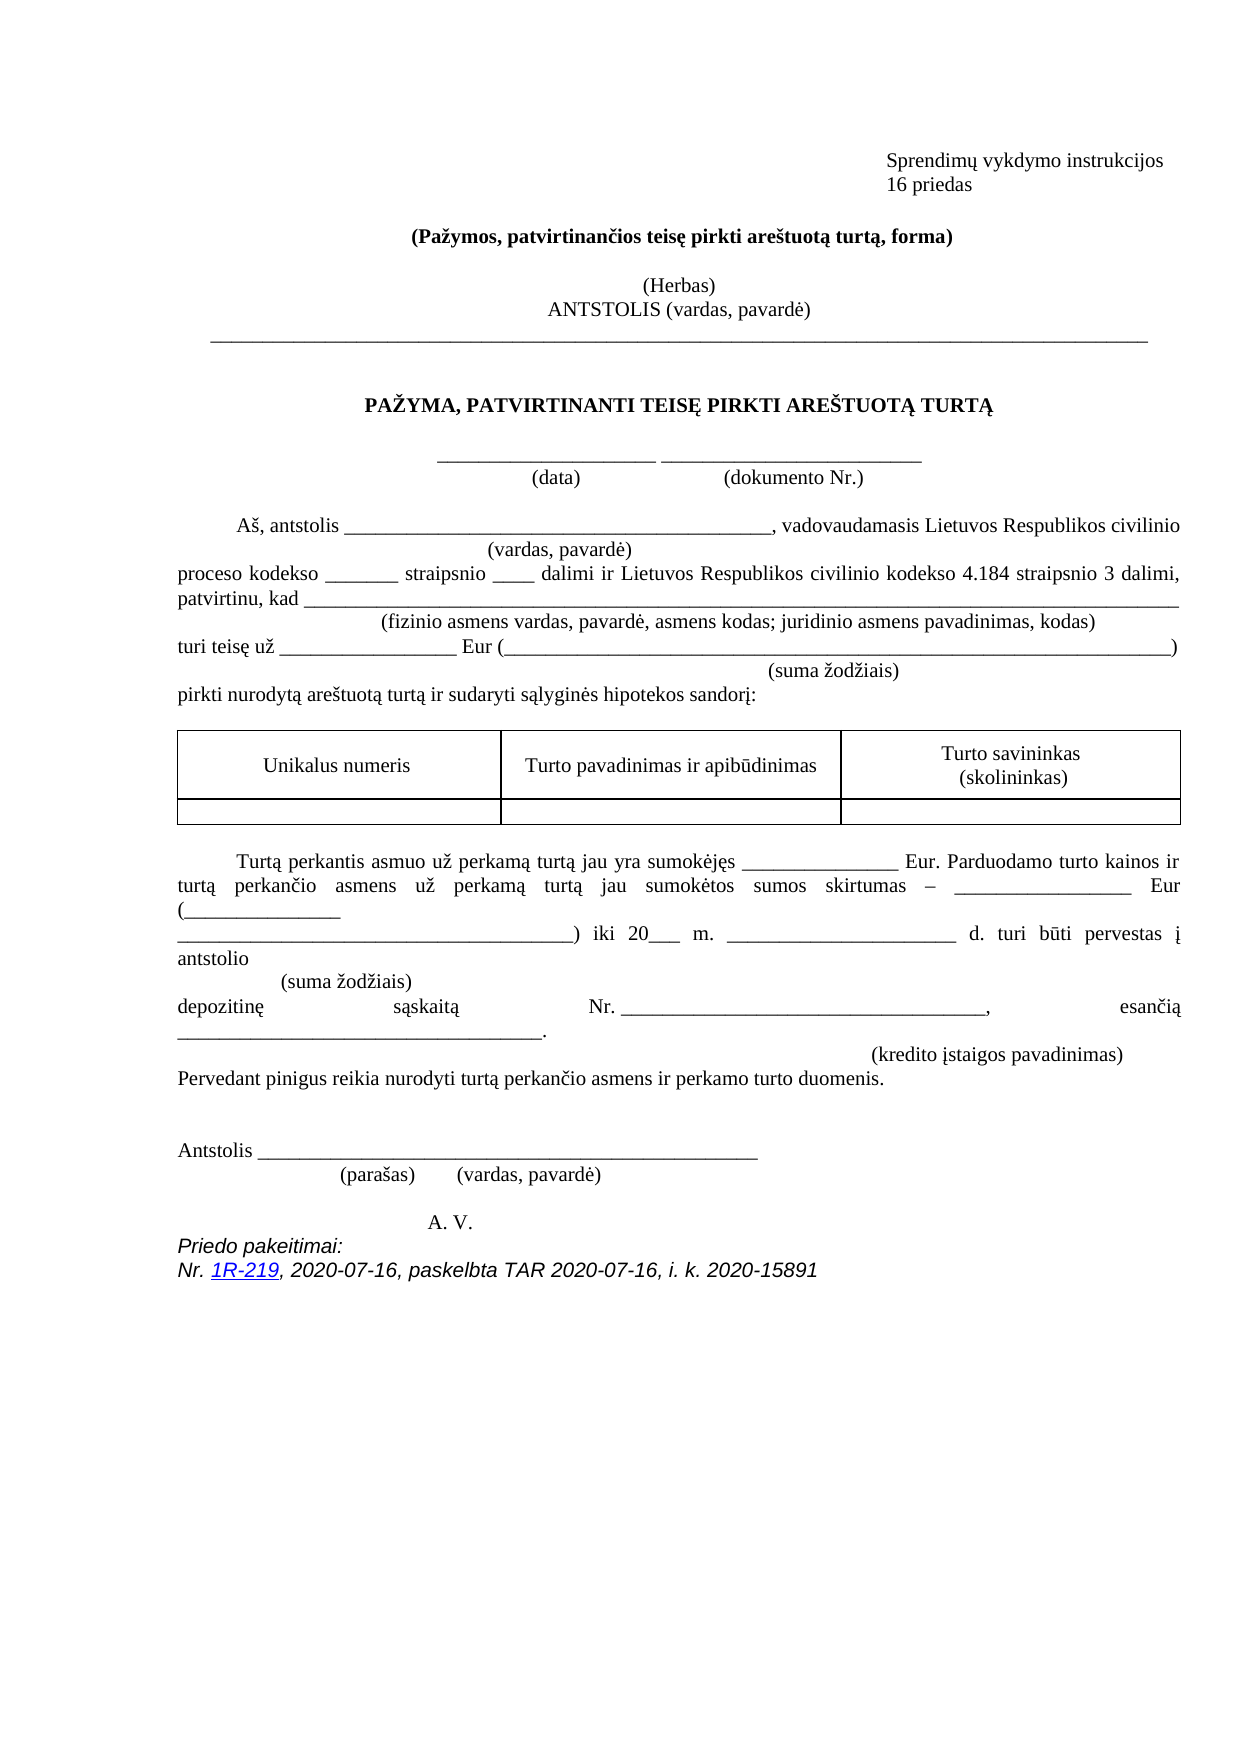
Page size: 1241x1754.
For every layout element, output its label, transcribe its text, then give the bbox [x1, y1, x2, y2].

text Antstolis ________________________________________________ [177, 1138, 1181, 1162]
text ANTSTOLIS (vardas, pavardė) [177, 297, 1181, 321]
text (data) (dokumento Nr.) [177, 465, 1181, 489]
text pažyma, patvirtinanti teisę pirkti areštuotą turtą [177, 393, 1181, 417]
text turi teisę už _________________ Eur (________________________________________________________________) [177, 633, 1181, 658]
table_cell [178, 800, 500, 823]
text (parašas) (vardas, pavardė) [340, 1162, 1181, 1186]
table_header Unikalus numeris [178, 731, 500, 798]
text Pervedant pinigus reikia nurodyti turtą perkančio asmens ir perkamo turto duomenis. [177, 1066, 1181, 1090]
text (vardas, pavardė) [177, 537, 1181, 561]
table_header Turto savininkas (skolininkas) [842, 731, 1180, 798]
text A. V. [427, 1210, 1181, 1234]
text __________________________________________________________________________________________ [177, 321, 1181, 345]
table_cell [842, 800, 1180, 823]
text (Herbas) [177, 273, 1181, 297]
text Aš, antstolis _________________________________________, vadovaudamasis Lietuvos Respublikos civilinio [177, 513, 1181, 537]
text Sprendimų vykdymo instrukcijos [177, 148, 1181, 172]
text Turtą perkantis asmuo už perkamą turtą jau yra sumokėjęs _______________ Eur. Parduodamo turto kainos ir turtą perkančio asmens už perkamą turtą jau sumokėtos sumos skirtumas – _________________ Eur (_______________ [177, 849, 1181, 921]
text Nr. 1R-219, 2020-07-16, paskelbta TAR 2020-07-16, i. k. 2020-15891 [177, 1258, 1181, 1282]
text _____________________ _________________________ [177, 441, 1181, 465]
table_cell [502, 800, 840, 823]
text depozitinę sąskaitą Nr. ___________________________________, esančią ___________________________________. [177, 993, 1181, 1042]
text (kredito įstaigos pavadinimas) [177, 1042, 1181, 1066]
text (Pažymos, patvirtinančios teisę pirkti areštuotą turtą, forma) [177, 224, 1181, 248]
text (suma žodžiais) [177, 658, 1181, 682]
text proceso kodekso _______ straipsnio ____ dalimi ir Lietuvos Respublikos civilinio kodekso 4.184 straipsnio 3 dalimi, patvirtinu, kad ____________________________________________________________________________________ [177, 561, 1181, 609]
text (fizinio asmens vardas, pavardė, asmens kodas; juridinio asmens pavadinimas, kodas) [177, 609, 1181, 633]
text (suma žodžiais) [177, 969, 1181, 993]
text ______________________________________) iki 20___ m. ______________________ d. turi būti pervestas į antstolio [177, 921, 1181, 969]
table_header Turto pavadinimas ir apibūdinimas [502, 731, 840, 798]
text 16 priedas [177, 172, 1181, 196]
text Priedo pakeitimai: [177, 1234, 1181, 1258]
text pirkti nurodytą areštuotą turtą ir sudaryti sąlyginės hipotekos sandorį: [177, 682, 1181, 706]
